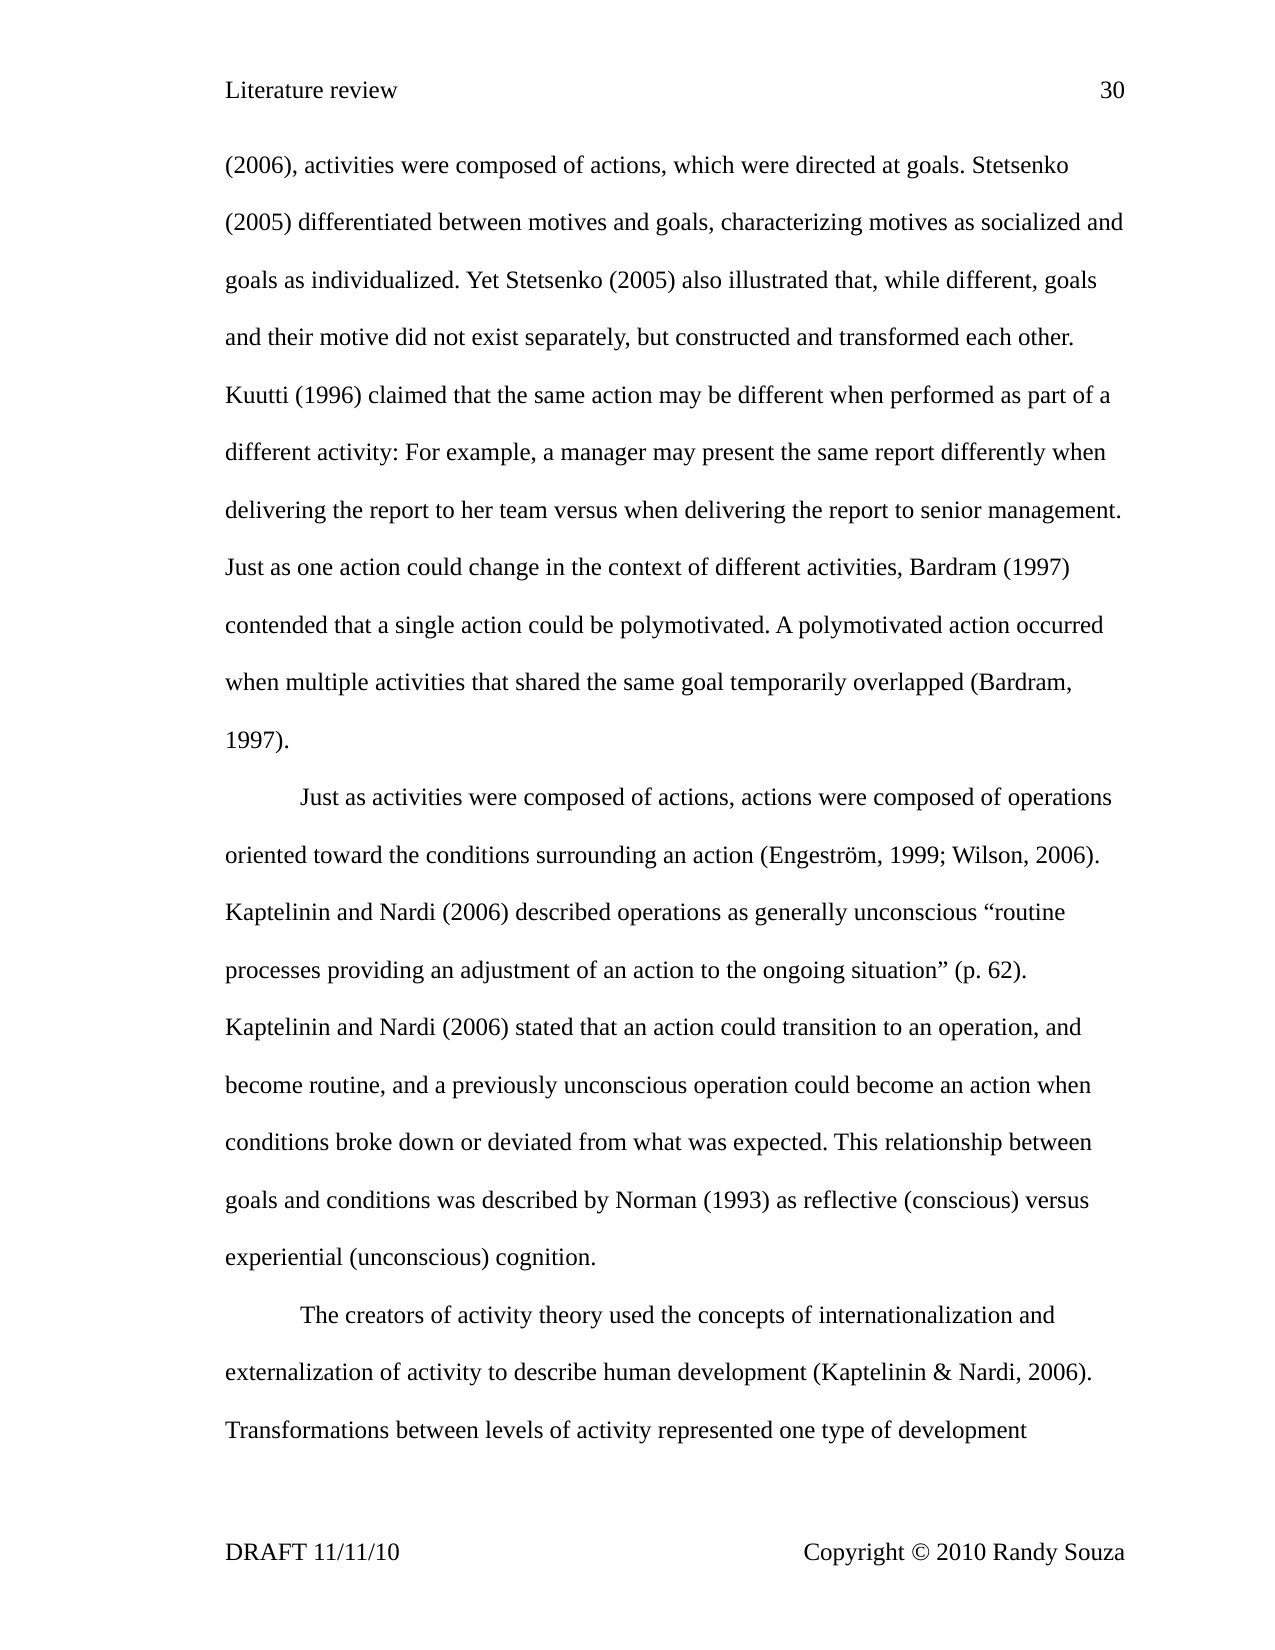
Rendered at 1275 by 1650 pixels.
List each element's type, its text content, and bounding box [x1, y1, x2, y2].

text (2006), activities were composed of actions, which were directed at goals. Stetsenko (2005) differentiated between motives and goals, characterizing motives as socialized and goals as individualized. Yet Stetsenko (2005) also illustrated that, while different, goals and their motive did not exist separately, but constructed and transformed each other. Kuutti (1996) claimed that the same action may be different when performed as part of a different activity: For example, a manager may present the same report differently when delivering the report to her team versus when delivering the report to senior management. Just as one action could change in the context of different activities, Bardram (1997) contended that a single action could be polymotivated. A polymotivated action occurred when multiple activities that shared the same goal temporarily overlapped (Bardram, 1997). [225, 150, 1125, 754]
text The creators of activity theory used the concepts of internationalization and externalization of activity to describe human development (Kaptelinin & Nardi, 2006). Transformations between levels of activity represented one type of development [225, 1300, 1125, 1444]
text Just as activities were composed of actions, actions were composed of operations oriented toward the conditions surrounding an action (Engeström, 1999; Wilson, 2006). Kaptelinin and Nardi (2006) described operations as generally unconscious “routine processes providing an adjustment of an action to the ongoing situation” (p. 62). Kaptelinin and Nardi (2006) stated that an action could transition to an operation, and become routine, and a previously unconscious operation could become an action when conditions broke down or deviated from what was expected. This relationship between goals and conditions was described by Norman (1993) as reflective (conscious) versus experiential (unconscious) cognition. [225, 782, 1125, 1271]
